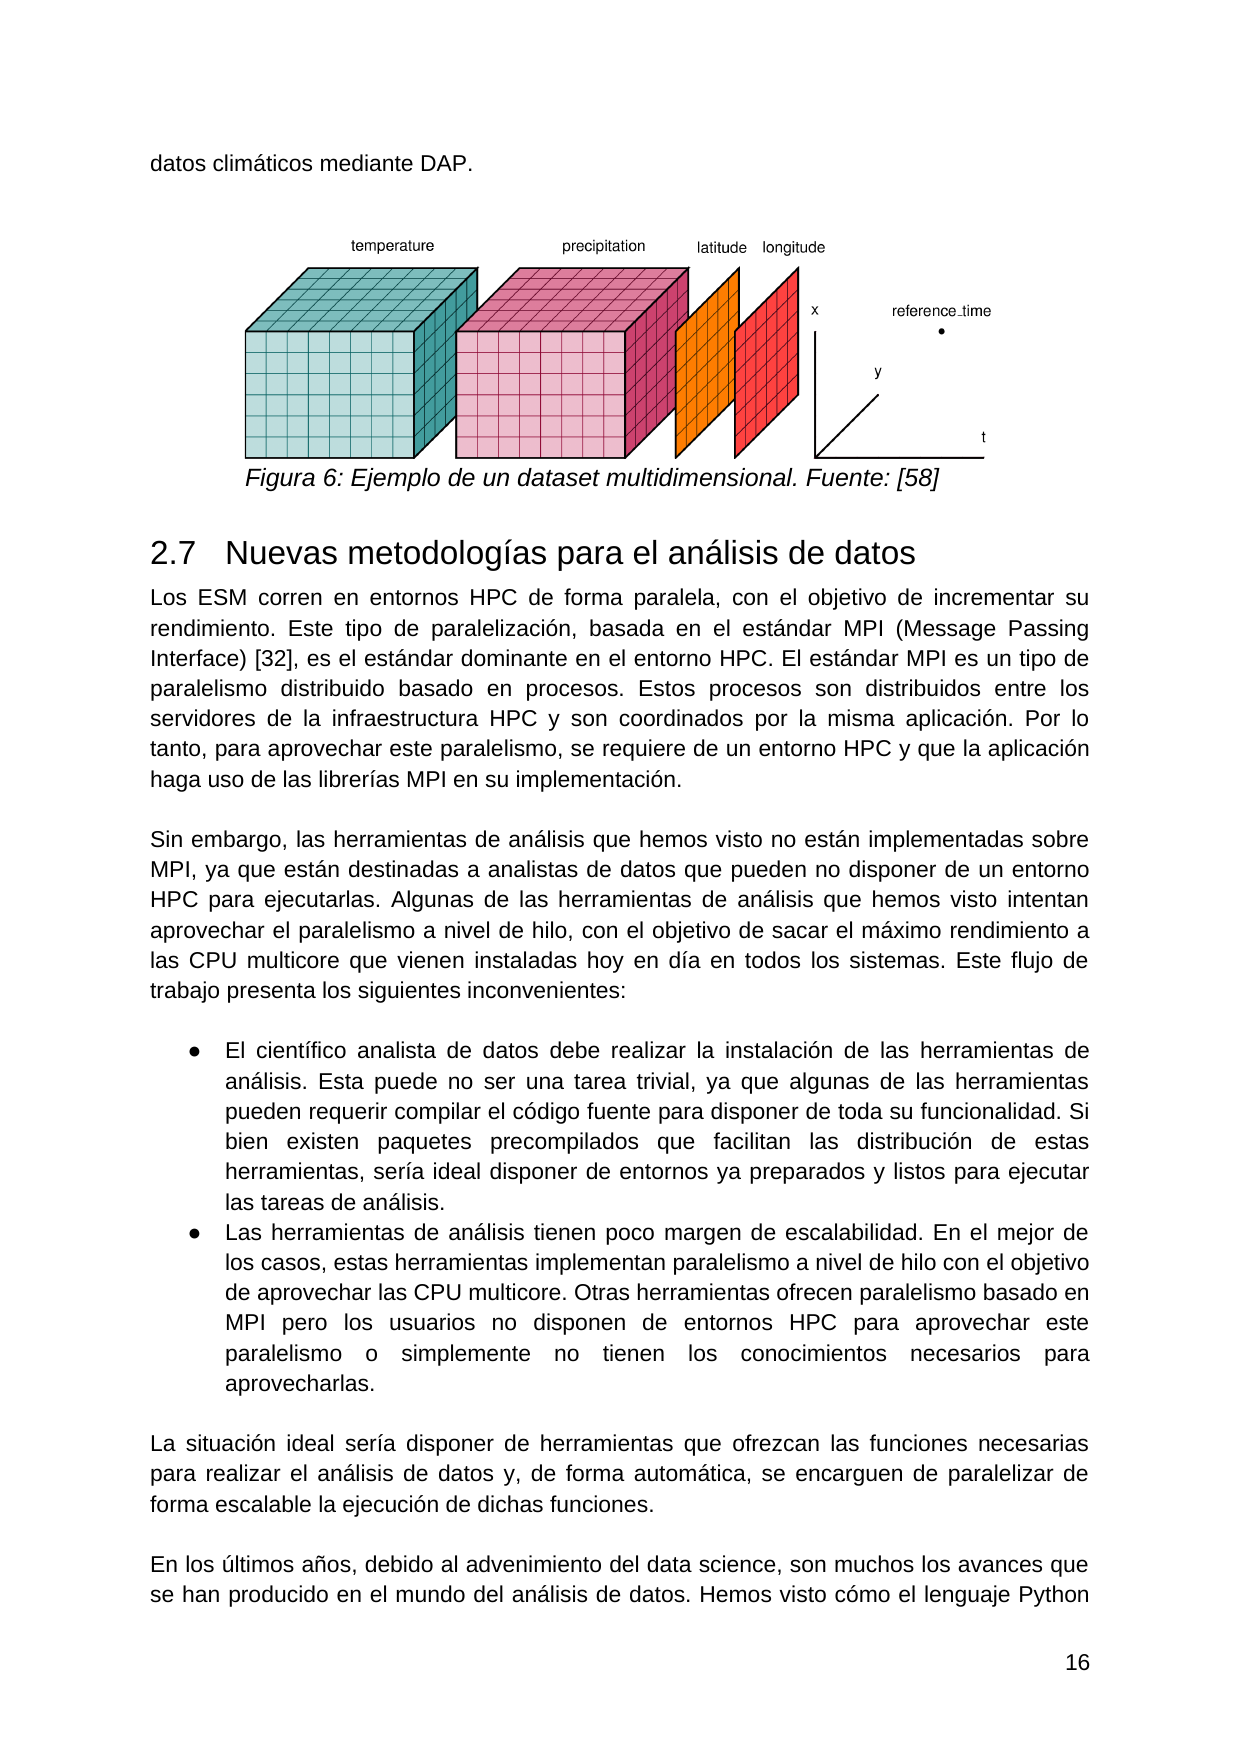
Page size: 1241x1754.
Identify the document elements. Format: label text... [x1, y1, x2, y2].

list El científico analista de datos debe realizar la instalación de las herramientas de análisis. Esta puede no ser una tarea trivial, ya que algunas de las herramientas pueden requerir compilar el código fuente para disponer de toda su funcionalidad. Si bien existen paquetes precompilados que facilitan las distribución de estas herramientas, sería ideal disponer de entornos ya preparados y listos para ejecutar las tareas de análisis. [187, 1037, 1090, 1215]
list Las herramientas de análisis tienen poco margen de escalabilidad. En el mejor de los casos, estas herramientas implementan paralelismo a nivel de hilo con el objetivo de aprovechar las CPU multicore. Otras herramientas ofrecen paralelismo basado en MPI pero los usuarios no disponen de entornos HPC para aprovechar este paralelismo o simplemente no tienen los conocimientos necesarios para aprovecharlas. [187, 1219, 1090, 1396]
text Sin embargo, las herramientas de análisis que hemos visto no están implementadas sobre MPI, ya que están destinadas a analistas de datos que pueden no disponer de un entorno HPC para ejecutarlas. Algunas de las herramientas de análisis que hemos visto intentan aprovechar el paralelismo a nivel de hilo, con el objetivo de sacar el máximo rendimiento a las CPU multicore que vienen instaladas hoy en día en todos los sistemas. Este flujo de trabajo presenta los siguientes inconvenientes: [150, 826, 1090, 1003]
text datos climáticos mediante DAP. [150, 150, 1090, 176]
text En los últimos años, debido al advenimiento del data science, son muchos los avances que se han producido en el mundo del análisis de datos. Hemos visto cómo el lenguaje Python [150, 1551, 1090, 1608]
text Los ESM corren en entornos HPC de forma paralela, con el objetivo de incrementar su rendimiento. Este tipo de paralelización, basada en el estándar MPI (Message Passing Interface) [32], es el estándar dominante en el entorno HPC. El estándar MPI es un tipo de paralelismo distribuido basado en procesos. Estos procesos son distribuidos entre los servidores de la infraestructura HPC y son coordinados por la misma aplicación. Por lo tanto, para aprovechar este paralelismo, se requiere de un entorno HPC y que la aplicación haga uso de las librerías MPI en su implementación. [150, 584, 1090, 792]
text Figura 6: Ejemplo de un dataset multidimensional. Fuente: [58] [245, 459, 996, 492]
subtitle Nuevas metodologías para el análisis de datos [150, 533, 1090, 572]
picture [244, 235, 996, 459]
text La situación ideal sería disponer de herramientas que ofrezcan las funciones necesarias para realizar el análisis de datos y, de forma automática, se encarguen de paralelizar de forma escalable la ejecución de dichas funciones. [150, 1430, 1090, 1517]
